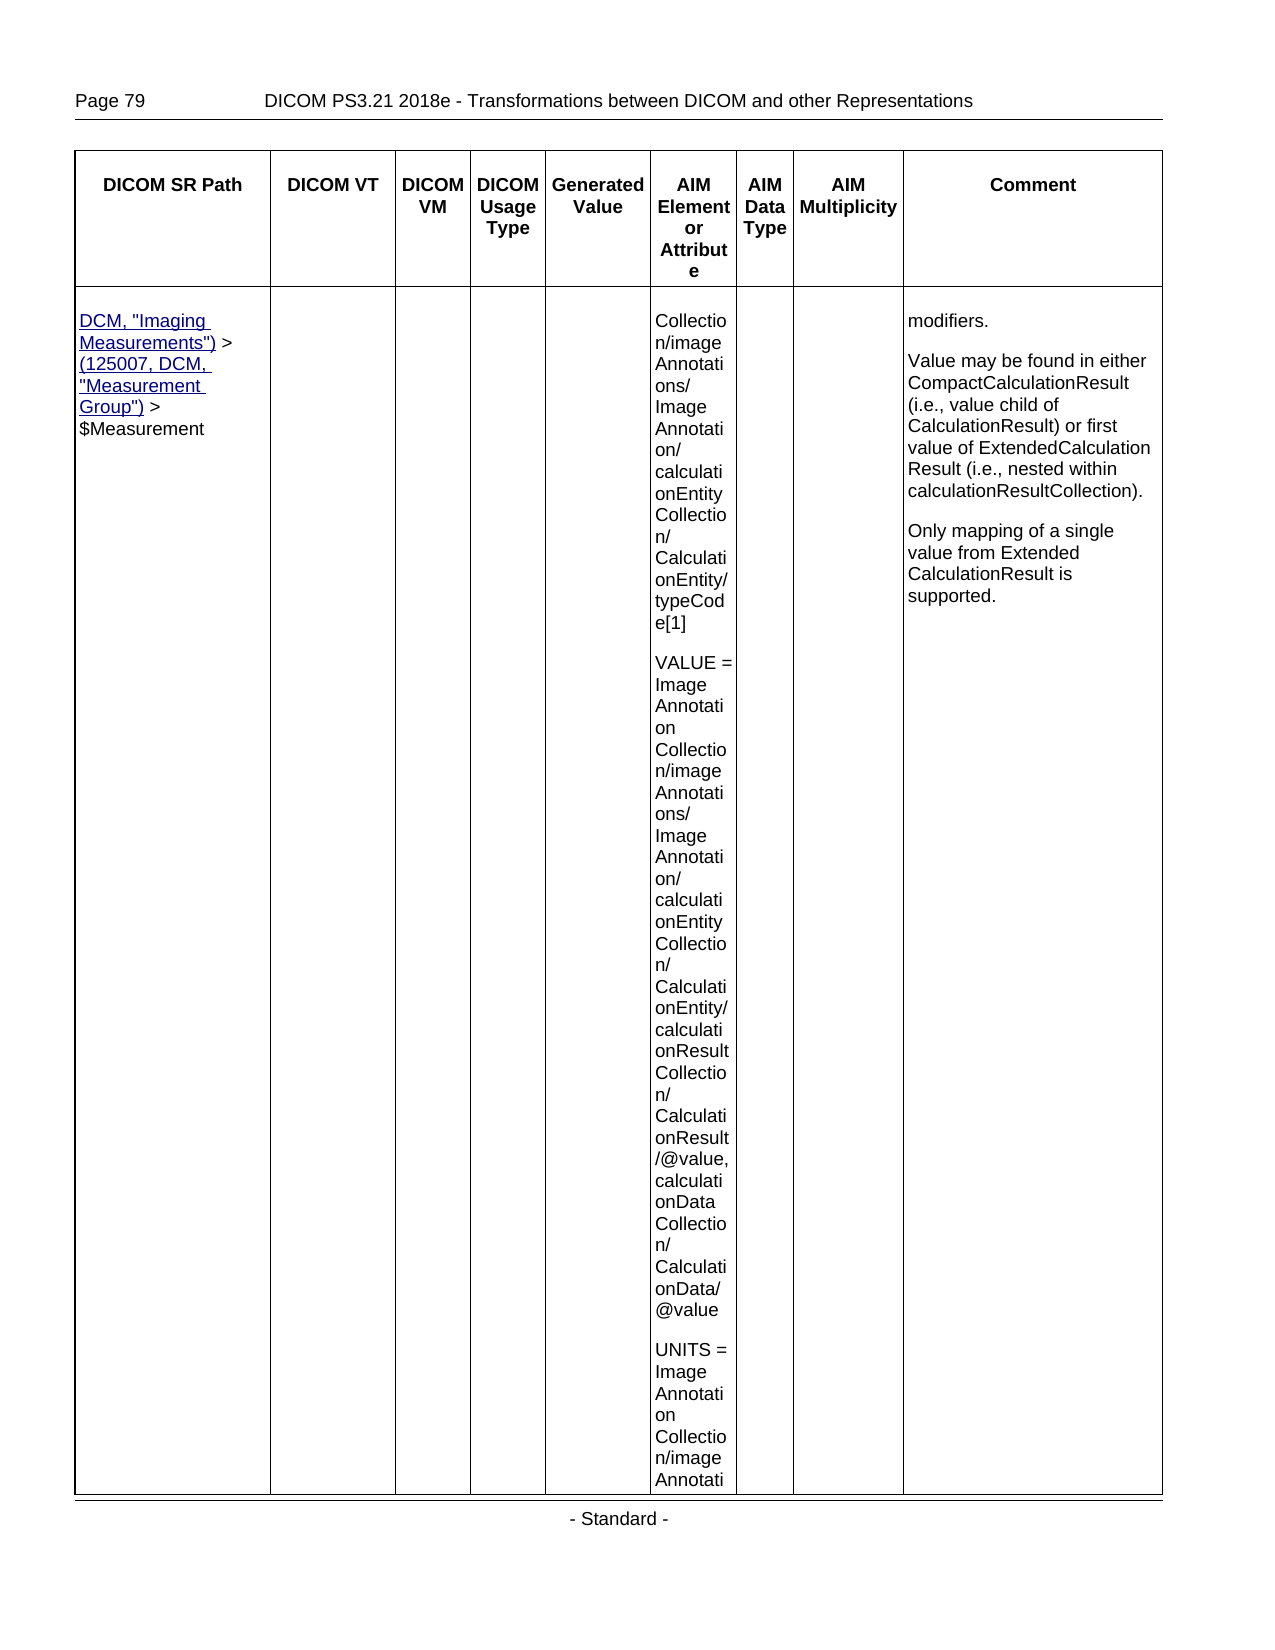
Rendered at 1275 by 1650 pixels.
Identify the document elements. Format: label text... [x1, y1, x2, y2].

table_header AIM Data Type [737, 151, 793, 286]
table_header AIM Element or Attribute [651, 151, 736, 286]
table_header Comment [904, 151, 1162, 286]
table_header DICOM VT [271, 151, 395, 286]
table_cell [546, 287, 650, 1494]
table_cell DCM, "Imaging Measurements") > (125007, DCM, "Measurement Group") > $Measurement [76, 287, 270, 1494]
table_header AIM Multiplicity [794, 151, 903, 286]
table_cell [271, 287, 395, 1494]
table_header DICOM VM [396, 151, 470, 286]
table_cell [794, 287, 903, 1494]
table_cell modifiers. Value may be found in either Compact​Calculation​Result (i.e., value child of CalculationResult) or first value of Extended​Calculation​Result (i.e., nested within calculation​Result​Collection). Only mapping of a single value from Extended​Calculation​Result is supported. [904, 287, 1162, 1494]
table_cell [471, 287, 545, 1494]
table_header Generated Value [546, 151, 650, 286]
table_cell Collection/​image​Annotations/​Image​Annotation/​calculation​Entity​Collection/​CalculationEntity/​typeCode[1] VALUE = Image​Annotation​​Collection/​image​Annotations/​Image​Annotation/​calculation​Entity​Collection/​CalculationEntity/​calculationResult​Collection/​CalculationResult/​​@value, calculationData​Collection/​CalculationData/​@value UNITS = Image​Annotation​​Collection/​image​Annotati [651, 287, 736, 1494]
table_cell [737, 287, 793, 1494]
table_header DICOM SR Path [76, 151, 270, 286]
table_header DICOM Usage Type [471, 151, 545, 286]
table_cell [396, 287, 470, 1494]
